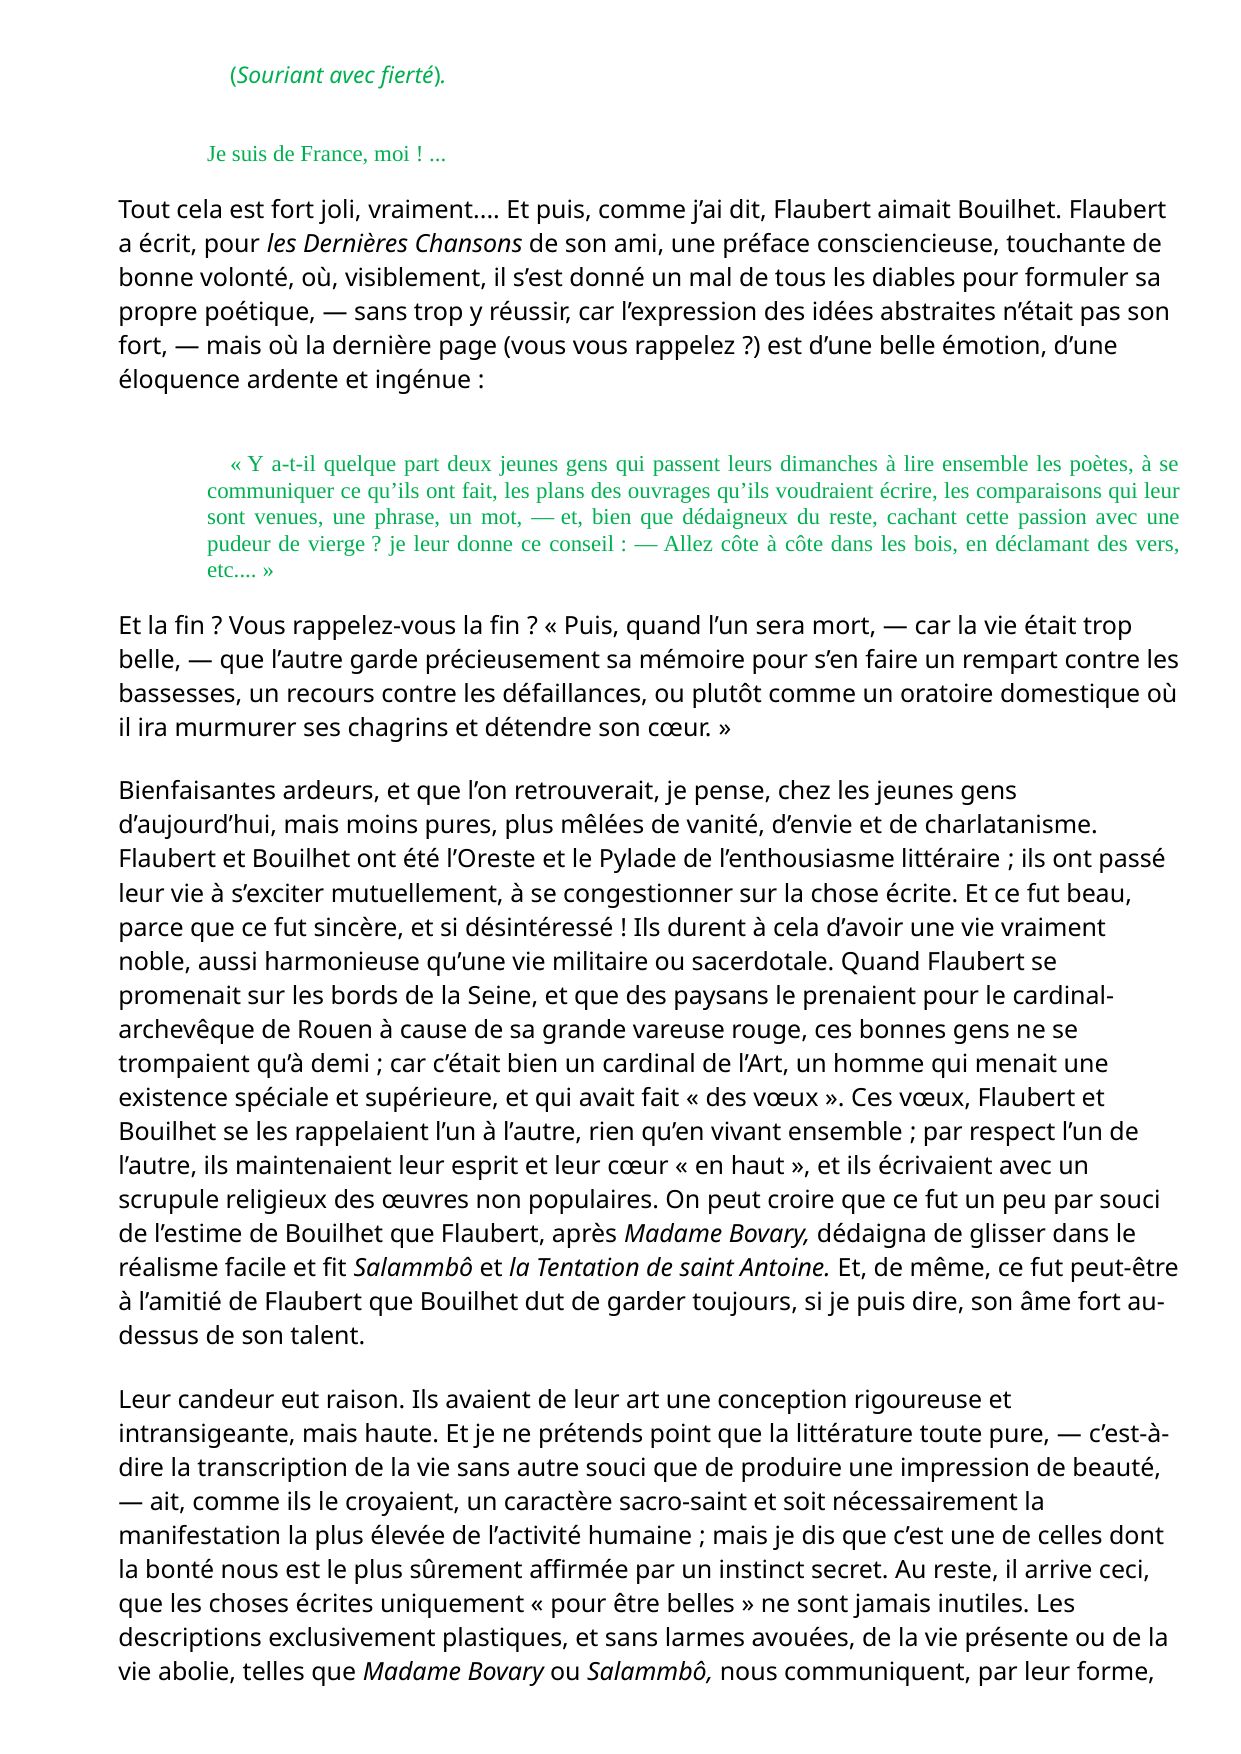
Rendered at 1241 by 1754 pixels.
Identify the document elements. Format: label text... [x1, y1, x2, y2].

text Je suis de France, moi ! ... [207, 140, 1181, 167]
text Bienfaisantes ardeurs, et que l’on retrouverait, je pense, chez les jeunes gens d’aujourd’hui, mais moins pures, plus mêlées de vanité, d’envie et de charlatanisme. Flaubert et Bouilhet ont été l’Oreste et le Pylade de l’enthousiasme littéraire ; ils ont passé leur vie à s’exciter mutuellement, à se congestionner sur la chose écrite. Et ce fut beau, parce que ce fut sincère, et si désintéressé ! Ils durent à cela d’avoir une vie vraiment noble, aussi harmonieuse qu’une vie militaire ou sacerdotale. Quand Flaubert se promenait sur les bords de la Seine, et que des paysans le prenaient pour le cardinal-archevêque de Rouen à cause de sa grande vareuse rouge, ces bonnes gens ne se trompaient qu’à demi ; car c’était bien un cardinal de l’Art, un homme qui menait une existence spéciale et supérieure, et qui avait fait « des vœux ». Ces vœux, Flaubert et Bouilhet se les rappelaient l’un à l’autre, rien qu’en vivant ensemble ; par respect l’un de l’autre, ils maintenaient leur esprit et leur cœur « en haut », et ils écrivaient avec un scrupule religieux des œuvres non populaires. On peut croire que ce fut un peu par souci de l’estime de Bouilhet que Flaubert, après Madame Bovary, dédaigna de glisser dans le réalisme facile et fit Salammbô et la Tentation de saint Antoine. Et, de même, ce fut peut-être à l’amitié de Flaubert que Bouilhet dut de garder toujours, si je puis dire, son âme fort au-dessus de son talent. [118, 773, 1181, 1352]
text « Y a-t-il quelque part deux jeunes gens qui passent leurs dimanches à lire ensemble les poètes, à se communiquer ce qu’ils ont fait, les plans des ouvrages qu’ils voudraient écrire, les comparaisons qui leur sont venues, une phrase, un mot, — et, bien que dédaigneux du reste, cachant cette passion avec une pudeur de vierge ? je leur donne ce conseil : — Allez côte à côte dans les bois, en déclamant des vers, etc.... » [207, 451, 1181, 582]
text Tout cela est fort joli, vraiment.... Et puis, comme j’ai dit, Flaubert aimait Bouilhet. Flaubert a écrit, pour les Dernières Chansons de son ami, une préface consciencieuse, touchante de bonne volonté, où, visiblement, il s’est donné un mal de tous les diables pour formuler sa propre poétique, — sans trop y réussir, car l’expression des idées abstraites n’était pas son fort, — mais où la dernière page (vous vous rappelez ?) est d’une belle émotion, d’une éloquence ardente et ingénue : [118, 192, 1181, 396]
text (Souriant avec fierté). [207, 59, 1181, 90]
text Et la fin ? Vous rappelez-vous la fin ? « Puis, quand l’un sera mort, — car la vie était trop belle, — que l’autre garde précieusement sa mémoire pour s’en faire un rempart contre les bassesses, un recours contre les défaillances, ou plutôt comme un oratoire domestique où il ira murmurer ses chagrins et détendre son cœur. » [118, 607, 1181, 743]
text Leur candeur eut raison. Ils avaient de leur art une conception rigoureuse et intransigeante, mais haute. Et je ne prétends point que la littérature toute pure, — c’est-à-dire la transcription de la vie sans autre souci que de produire une impression de beauté, — ait, comme ils le croyaient, un caractère sacro-saint et soit nécessairement la manifestation la plus élevée de l’activité humaine ; mais je dis que c’est une de celles dont la bonté nous est le plus sûrement affirmée par un instinct secret. Au reste, il arrive ceci, que les choses écrites uniquement « pour être belles » ne sont jamais inutiles. Les descriptions exclusivement plastiques, et sans larmes avouées, de la vie présente ou de la vie abolie, telles que Madame Bovary ou Salammbô, nous communiquent, par leur forme, [118, 1382, 1181, 1688]
